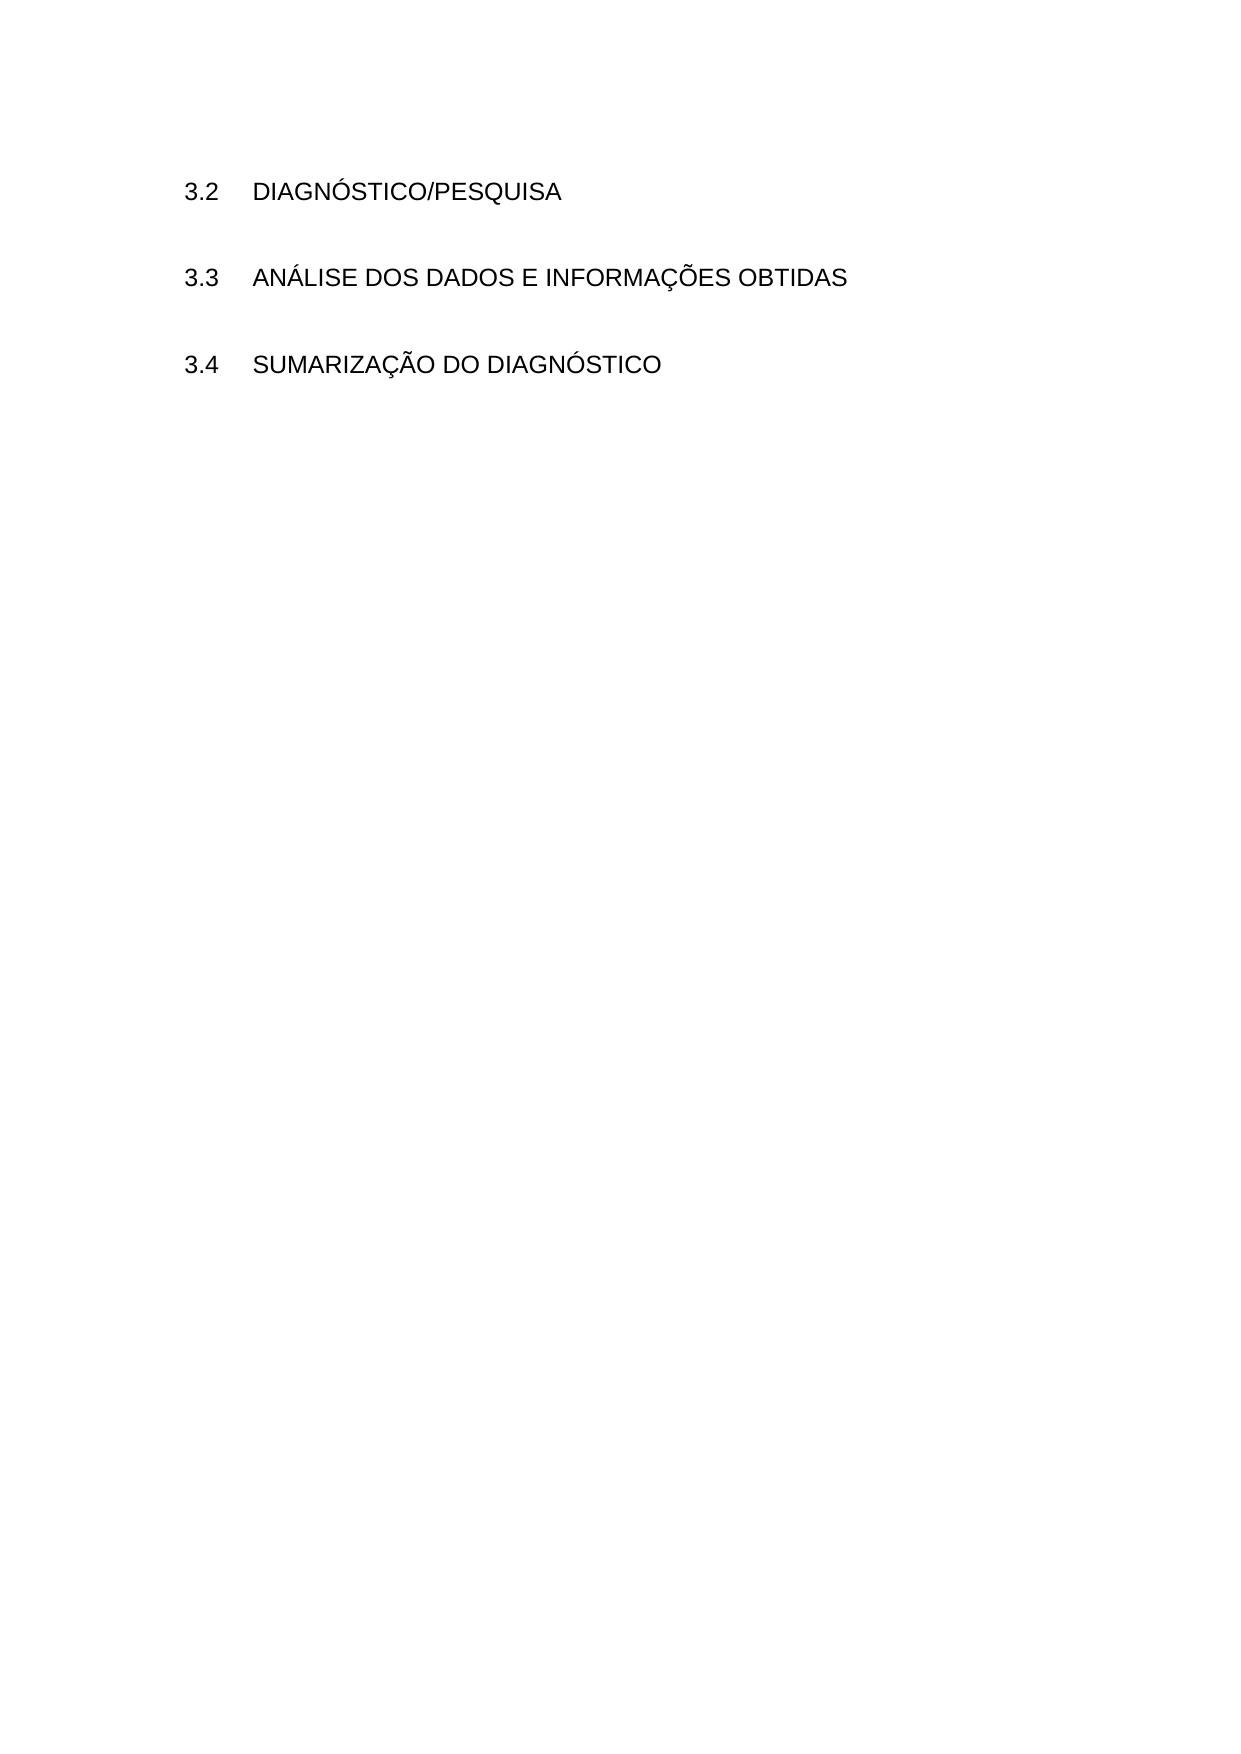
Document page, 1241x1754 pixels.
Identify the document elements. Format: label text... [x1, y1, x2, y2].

subtitle Sumarização do diagnóstico [177, 350, 1122, 378]
subtitle Diagnóstico/pesquisa [177, 177, 1122, 206]
subtitle Análise dos dados e informações obtidas [177, 263, 1122, 292]
